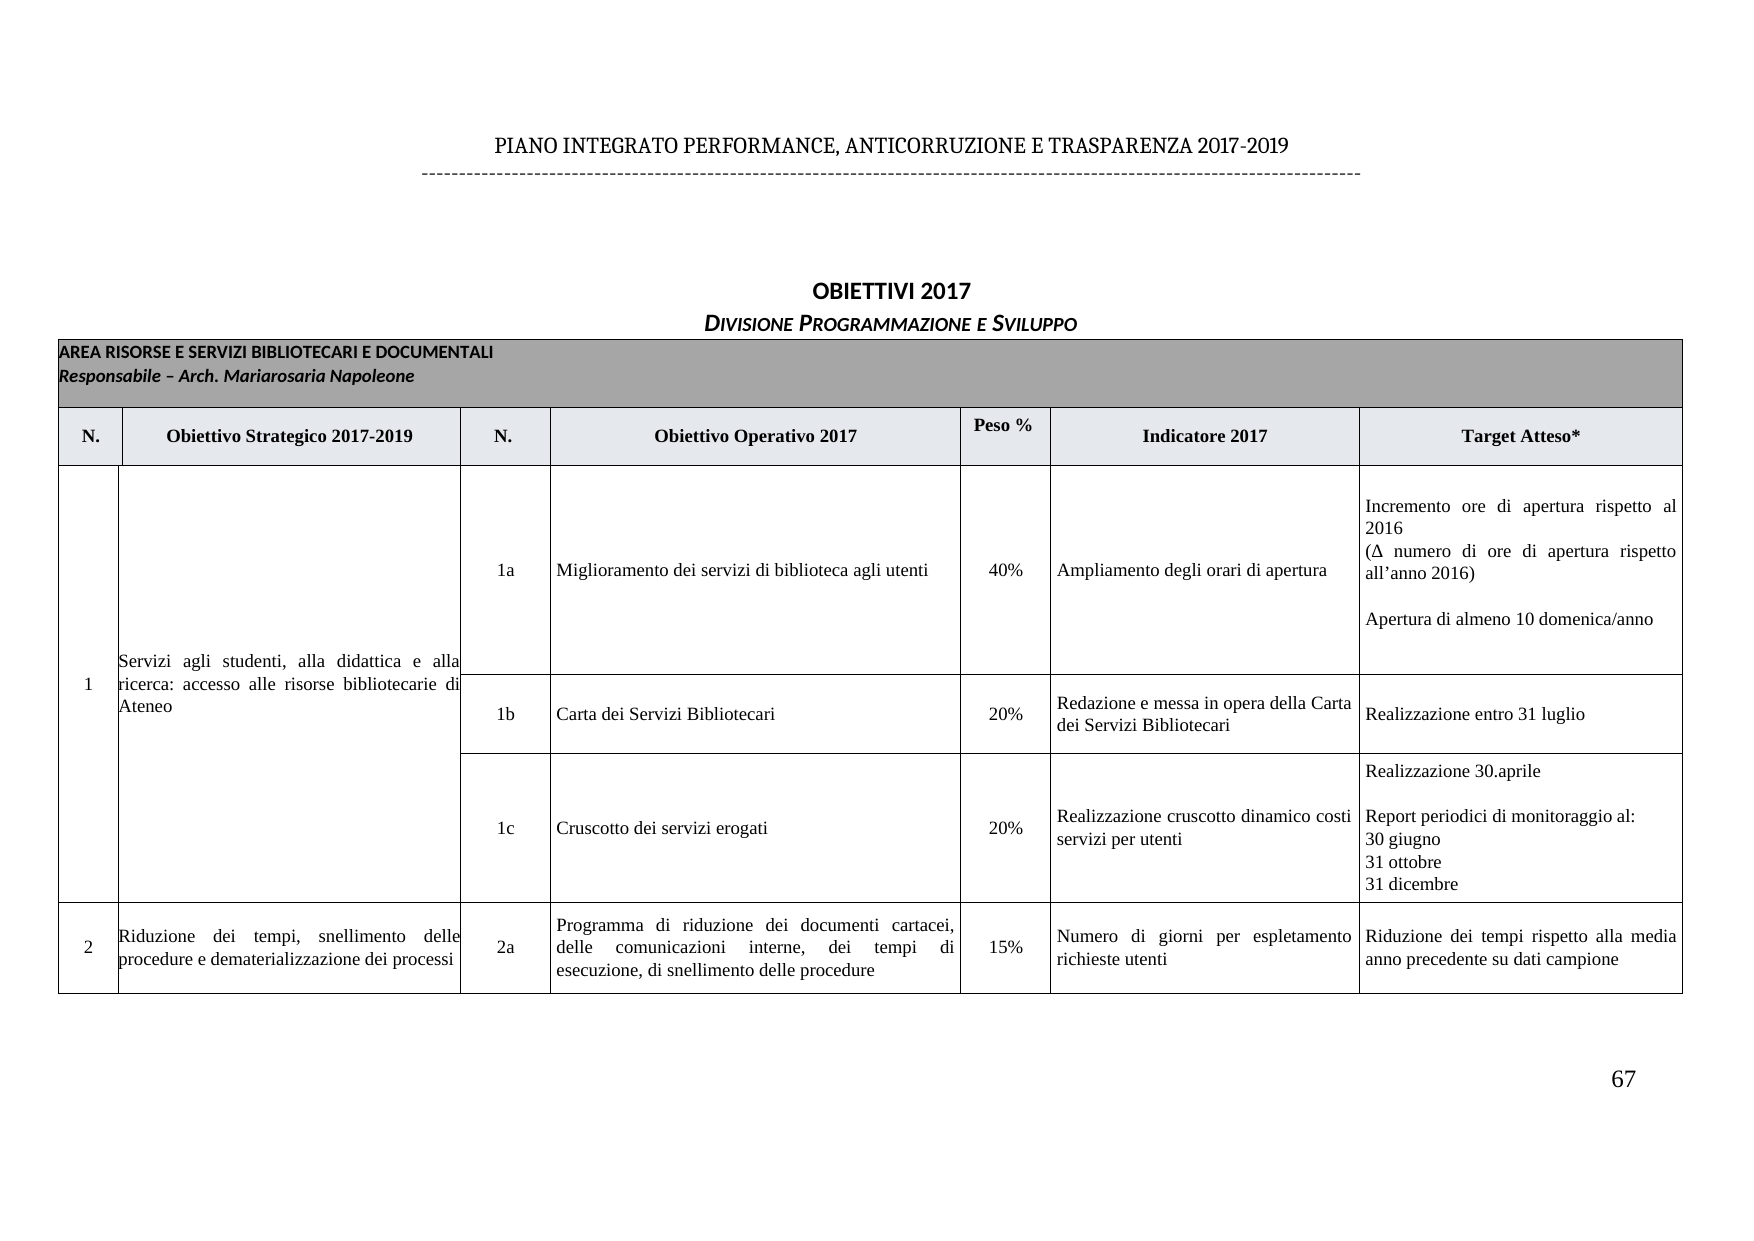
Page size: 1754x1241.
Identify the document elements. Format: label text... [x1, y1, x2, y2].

table_cell Riduzione dei tempi, snellimento delle procedure e dematerializzazione dei processi [119, 903, 460, 993]
table_cell 20% [961, 754, 1050, 902]
table_cell 1a [461, 466, 550, 674]
table_cell N. [461, 408, 550, 465]
table_cell 1c [461, 754, 550, 902]
table_cell 20% [961, 675, 1050, 753]
text OBIETTIVI 2017 [148, 275, 1636, 306]
table_cell Realizzazione 30.aprile Report periodici di monitoraggio al: 30 giugno 31 ottobre 31 dicembre [1360, 754, 1682, 902]
table_cell Realizzazione entro 31 luglio [1360, 675, 1682, 753]
table_cell 2a [461, 903, 550, 993]
table_cell Programma di riduzione dei documenti cartacei, delle comunicazioni interne, dei tempi di esecuzione, di snellimento delle procedure [551, 903, 960, 993]
table_cell Servizi agli studenti, alla didattica e alla ricerca: accesso alle risorse bibliotecarie di Ateneo [119, 466, 460, 902]
table_cell Cruscotto dei servizi erogati [551, 754, 960, 902]
table_cell N. [59, 408, 122, 465]
table_cell Realizzazione cruscotto dinamico costi servizi per utenti [1051, 754, 1359, 902]
table_cell Peso % [961, 408, 1050, 465]
table_cell Ampliamento degli orari di apertura [1051, 466, 1359, 674]
table_cell 15% [961, 903, 1050, 993]
text Divisione Programmazione e Sviluppo [148, 307, 1636, 338]
table_cell Redazione e messa in opera della Carta dei Servizi Bibliotecari [1051, 675, 1359, 753]
table_cell 1b [461, 675, 550, 753]
table_cell Miglioramento dei servizi di biblioteca agli utenti [551, 466, 960, 674]
table_cell Obiettivo Strategico 2017-2019 [123, 408, 460, 465]
table_cell 40% [961, 466, 1050, 674]
table_cell Indicatore 2017 [1051, 408, 1359, 465]
table_cell 1 [59, 466, 118, 902]
table_cell Target Atteso* [1360, 408, 1682, 465]
table_header AREA RISORSE E SERVIZI BIBLIOTECARI E DOCUMENTALI Responsabile – Arch. Mariarosaria Napoleone [59, 340, 1682, 407]
table_cell Carta dei Servizi Bibliotecari [551, 675, 960, 753]
table_cell Obiettivo Operativo 2017 [551, 408, 960, 465]
table_cell Incremento ore di apertura rispetto al 2016 (∆ numero di ore di apertura rispetto all’anno 2016) Apertura di almeno 10 domenica/anno [1360, 466, 1682, 674]
table_cell Riduzione dei tempi rispetto alla media anno precedente su dati campione [1360, 903, 1682, 993]
table_cell 2 [59, 903, 118, 993]
table_cell Numero di giorni per espletamento richieste utenti [1051, 903, 1359, 993]
